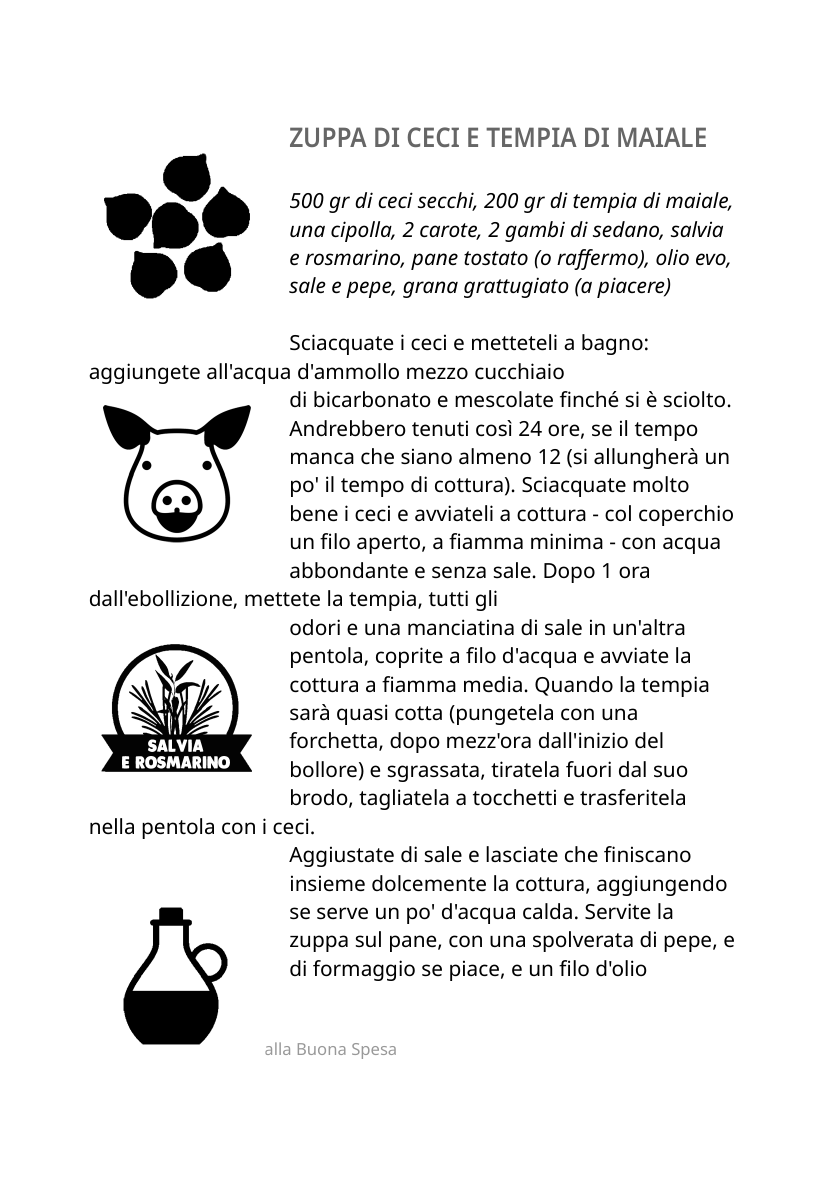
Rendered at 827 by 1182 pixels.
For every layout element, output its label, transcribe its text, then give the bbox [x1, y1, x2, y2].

picture [88, 630, 266, 787]
picture [88, 385, 266, 563]
text 500 gr di ceci secchi, 200 gr di tempia di maiale, una cipolla, 2 carote, 2 gambi di sedano, salvia e rosmarino, pane tostato (o raffermo), olio evo, sale e pepe, grana grattugiato (a piacere) [266, 186, 738, 300]
title Zuppa di ceci e tempia di maiale [88, 118, 738, 155]
text di bicarbonato e mescolate finché si è sciolto. Andrebbero tenuti così 24 ore, se il tempo manca che siano almeno 12 (si allungherà un po' il tempo di cottura). Sciacquate molto bene i ceci e avviateli a cottura - col coperchio un filo aperto, a fiamma minima - con acqua abbondante e senza sale. Dopo 1 ora dall'ebollizione, mettete la tempia, tutti gli [88, 385, 738, 613]
picture [88, 135, 266, 313]
text Sciacquate i ceci e metteteli a bagno: aggiungete all'acqua d'ammollo mezzo cucchiaio [88, 328, 738, 385]
text Aggiustate di sale e lasciate che finiscano insieme dolcemente la cottura, aggiungendo se serve un po' d'acqua calda. Servite la zuppa sul pane, con una spolverata di pepe, e di formaggio se piace, e un filo d'olio [88, 840, 738, 982]
picture [88, 887, 266, 1065]
text odori e una manciatina di sale in un'altra pentola, coprite a filo d'acqua e avviate la cottura a fiamma media. Quando la tempia sarà quasi cotta (pungetela con una forchetta, dopo mezz'ora dall'inizio del bollore) e sgrassata, tiratela fuori dal suo brodo, tagliatela a tocchetti e trasferitela nella pentola con i ceci. [88, 613, 738, 840]
